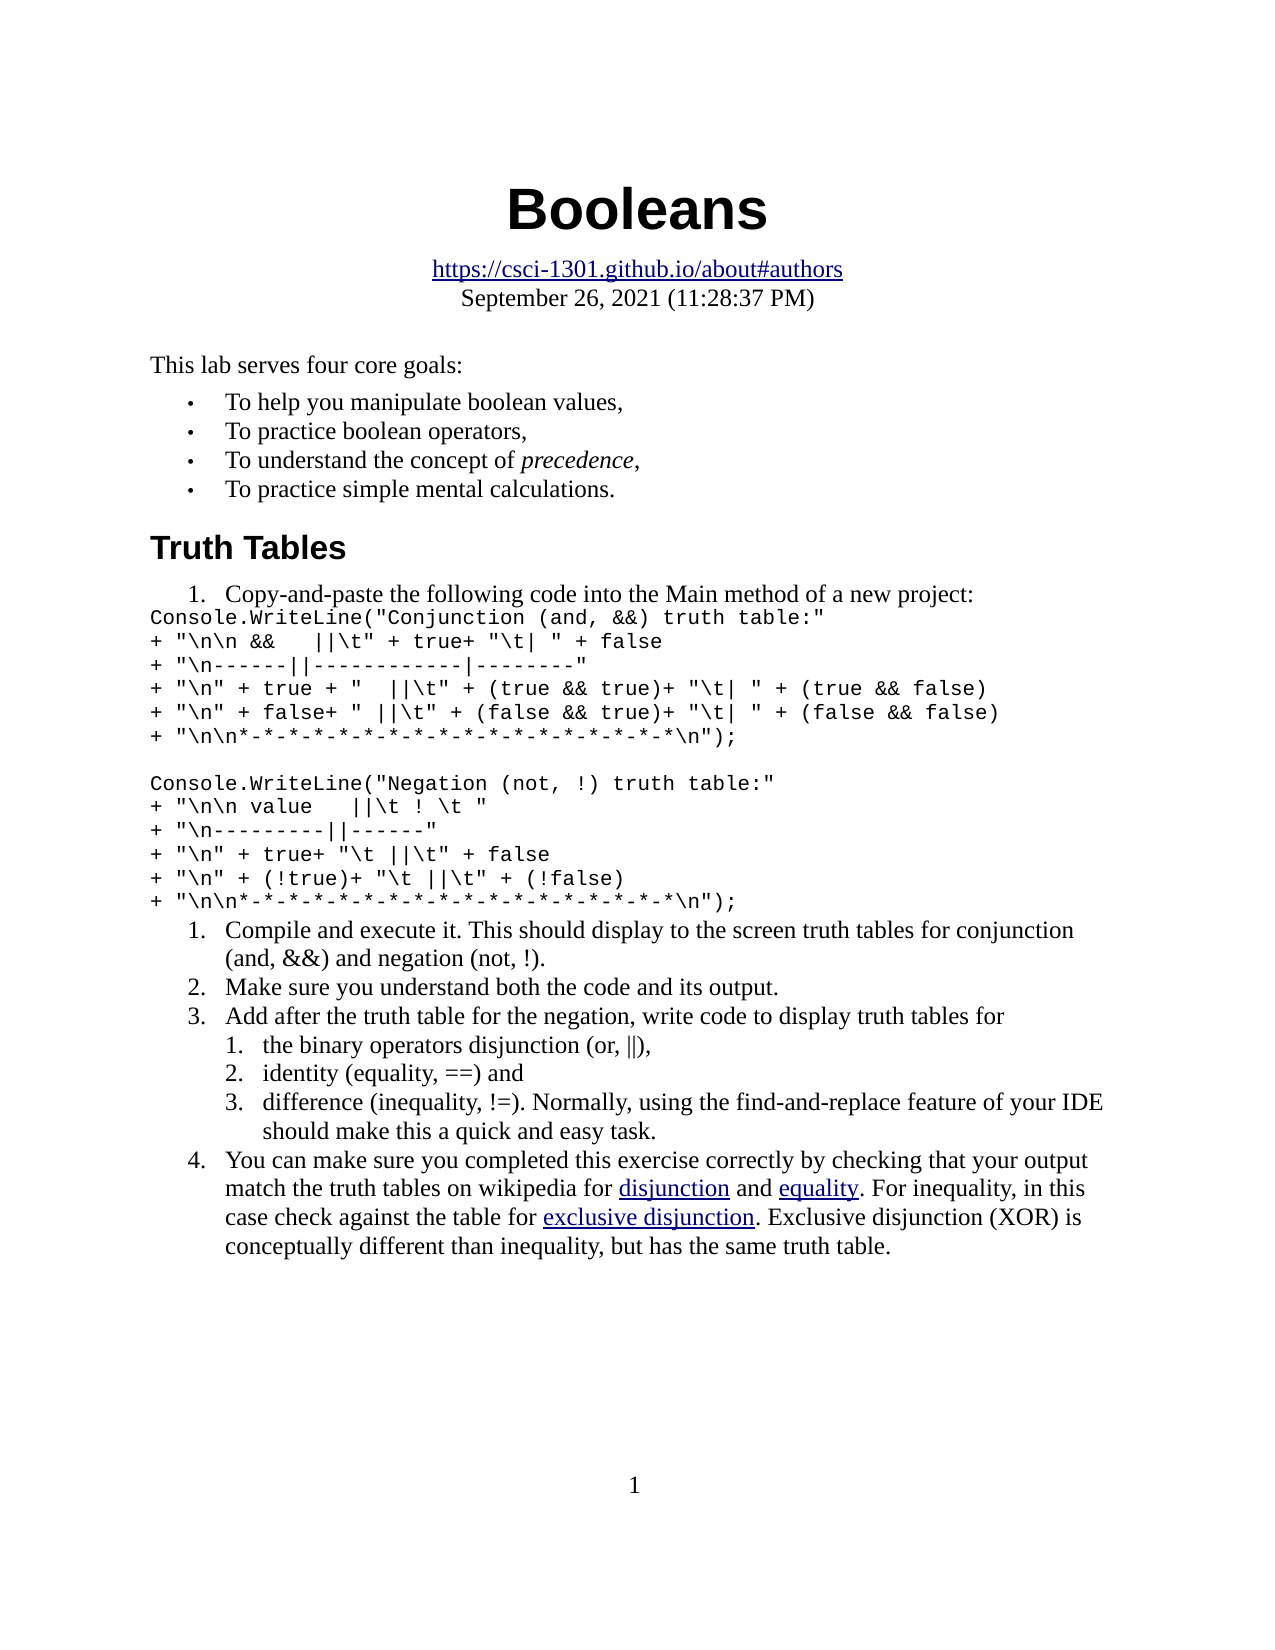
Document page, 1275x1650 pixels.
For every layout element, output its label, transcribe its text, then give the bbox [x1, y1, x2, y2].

subtitle Truth Tables [150, 527, 1125, 566]
text + "\n" + true+ "\t ||\t" + false [150, 844, 1125, 867]
text + "\n---------||------" [150, 820, 1125, 844]
list Add after the truth table for the negation, write code to display truth tables for [187, 1001, 1125, 1030]
list To practice simple mental calculations. [187, 474, 1125, 502]
text This lab serves four core goals: [150, 350, 1125, 378]
list To help you manipulate boolean values, [187, 387, 1125, 416]
text https://csci-1301.github.io/about#authors [150, 254, 1125, 283]
text + "\n\n*-*-*-*-*-*-*-*-*-*-*-*-*-*-*-*-*-*\n"); [150, 726, 1125, 749]
text + "\n" + true + " ||\t" + (true && true)+ "\t| " + (true && false) [150, 678, 1125, 702]
list You can make sure you completed this exercise correctly by checking that your output match the truth tables on wikipedia for disjunction and equality. For inequality, in this case check against the table for exclusive disjunction. Exclusive disjunction (XOR) is conceptually different than inequality, but has the same truth table. [187, 1145, 1125, 1260]
title Booleans [150, 175, 1125, 242]
list difference (inequality, !=). Normally, using the find-and-replace feature of your IDE should make this a quick and easy task. [225, 1087, 1125, 1145]
list Make sure you understand both the code and its output. [187, 972, 1125, 1001]
list To practice boolean operators, [187, 416, 1125, 445]
list To understand the concept of precedence, [187, 445, 1125, 474]
text September 26, 2021 (11:28:37 PM) [150, 283, 1125, 312]
text + "\n\n*-*-*-*-*-*-*-*-*-*-*-*-*-*-*-*-*-*\n"); [150, 891, 1125, 915]
text + "\n\n value ||\t ! \t " [150, 797, 1125, 820]
text Console.WriteLine("Negation (not, !) truth table:" [150, 773, 1125, 797]
text + "\n\n && ||\t" + true+ "\t| " + false [150, 631, 1125, 655]
text Console.WriteLine("Conjunction (and, &&) truth table:" [150, 607, 1125, 631]
text + "\n" + (!true)+ "\t ||\t" + (!false) [150, 867, 1125, 891]
list Copy-and-paste the following code into the Main method of a new project: [187, 579, 1125, 607]
text + "\n" + false+ " ||\t" + (false && true)+ "\t| " + (false && false) [150, 702, 1125, 726]
list identity (equality, ==) and [225, 1058, 1125, 1087]
list the binary operators disjunction (or, ||), [225, 1030, 1125, 1058]
list Compile and execute it. This should display to the screen truth tables for conjunction (and, &&) and negation (not, !). [187, 915, 1125, 972]
text + "\n------||------------|--------" [150, 655, 1125, 678]
